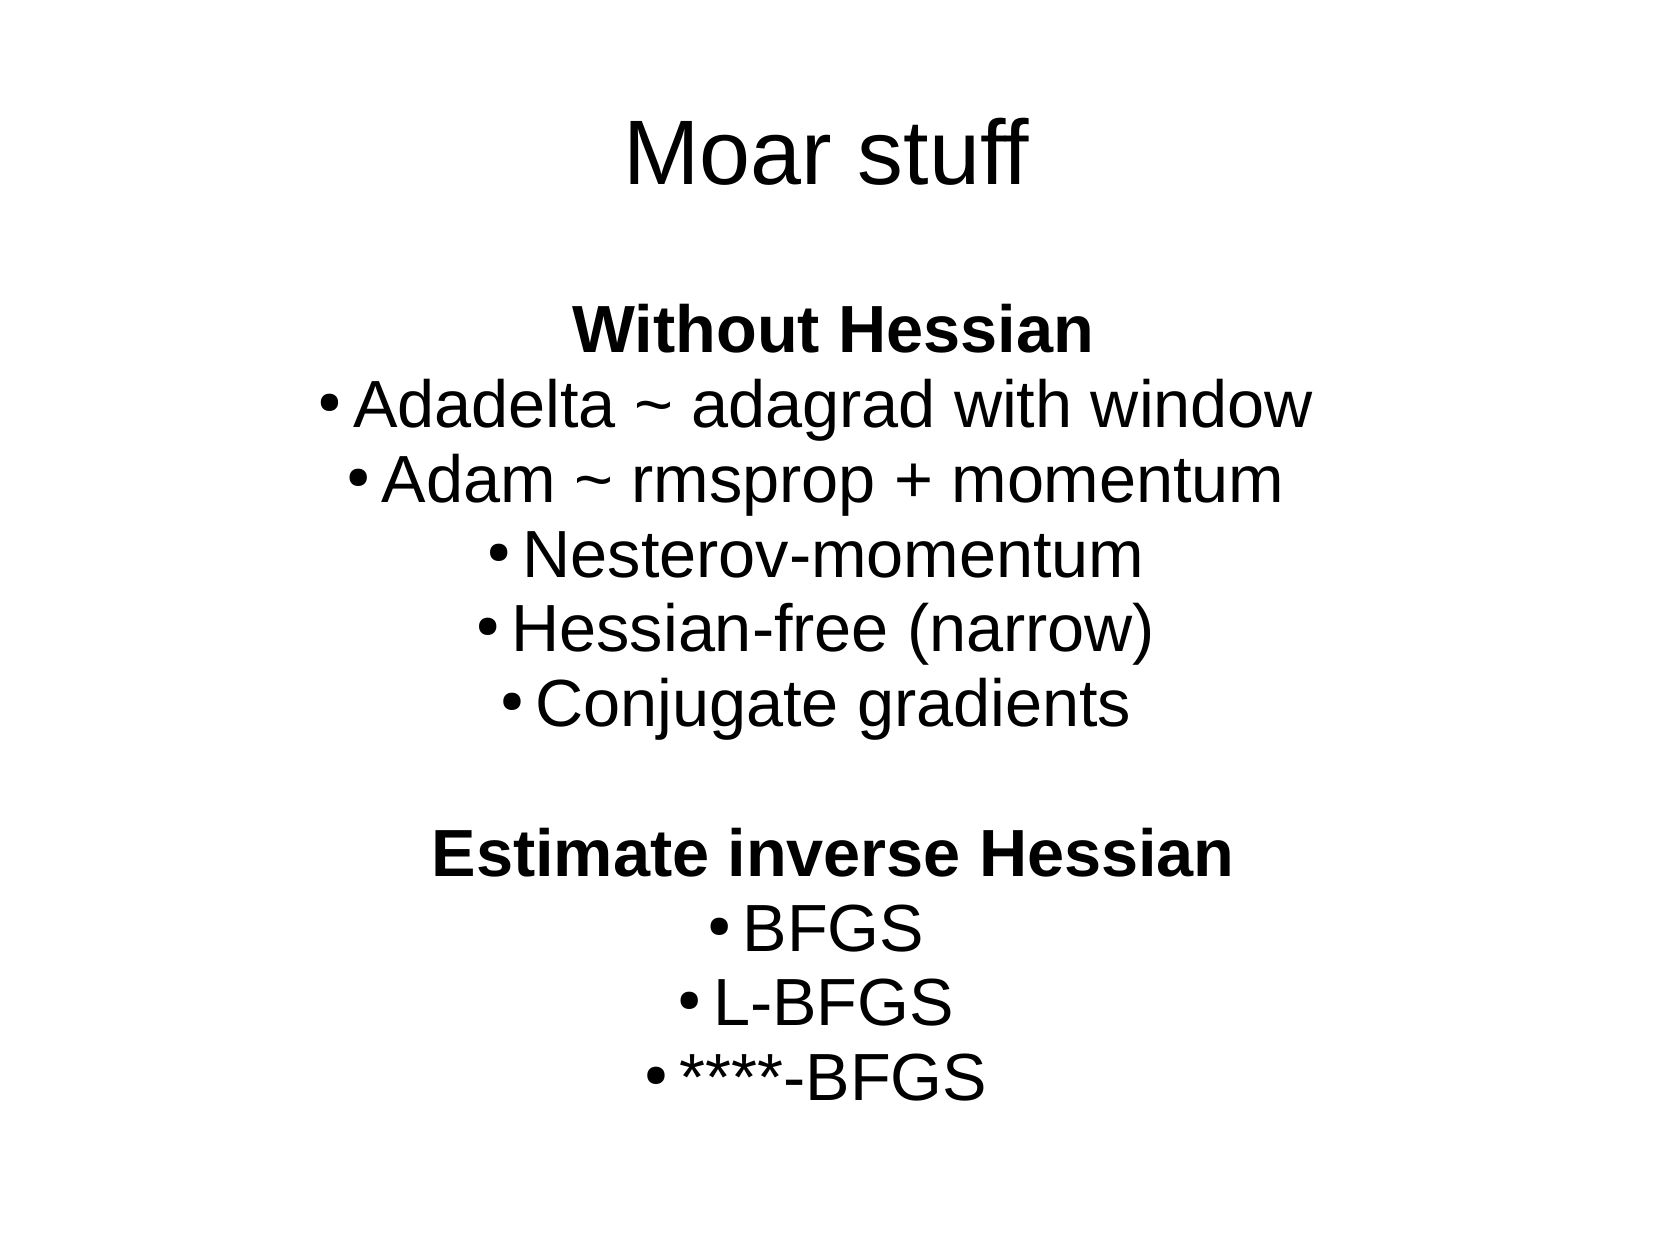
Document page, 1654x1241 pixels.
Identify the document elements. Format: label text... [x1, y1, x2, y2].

text_box Without Hessian Adadelta ~ adagrad with window Adam ~ rmsprop + momentum Nesterov-momentum Hessian-free (narrow) Conjugate gradients Estimate inverse Hessian BFGS L-BFGS ****-BFGS [0, 285, 1632, 1123]
title Moar stuff [82, 49, 1571, 257]
